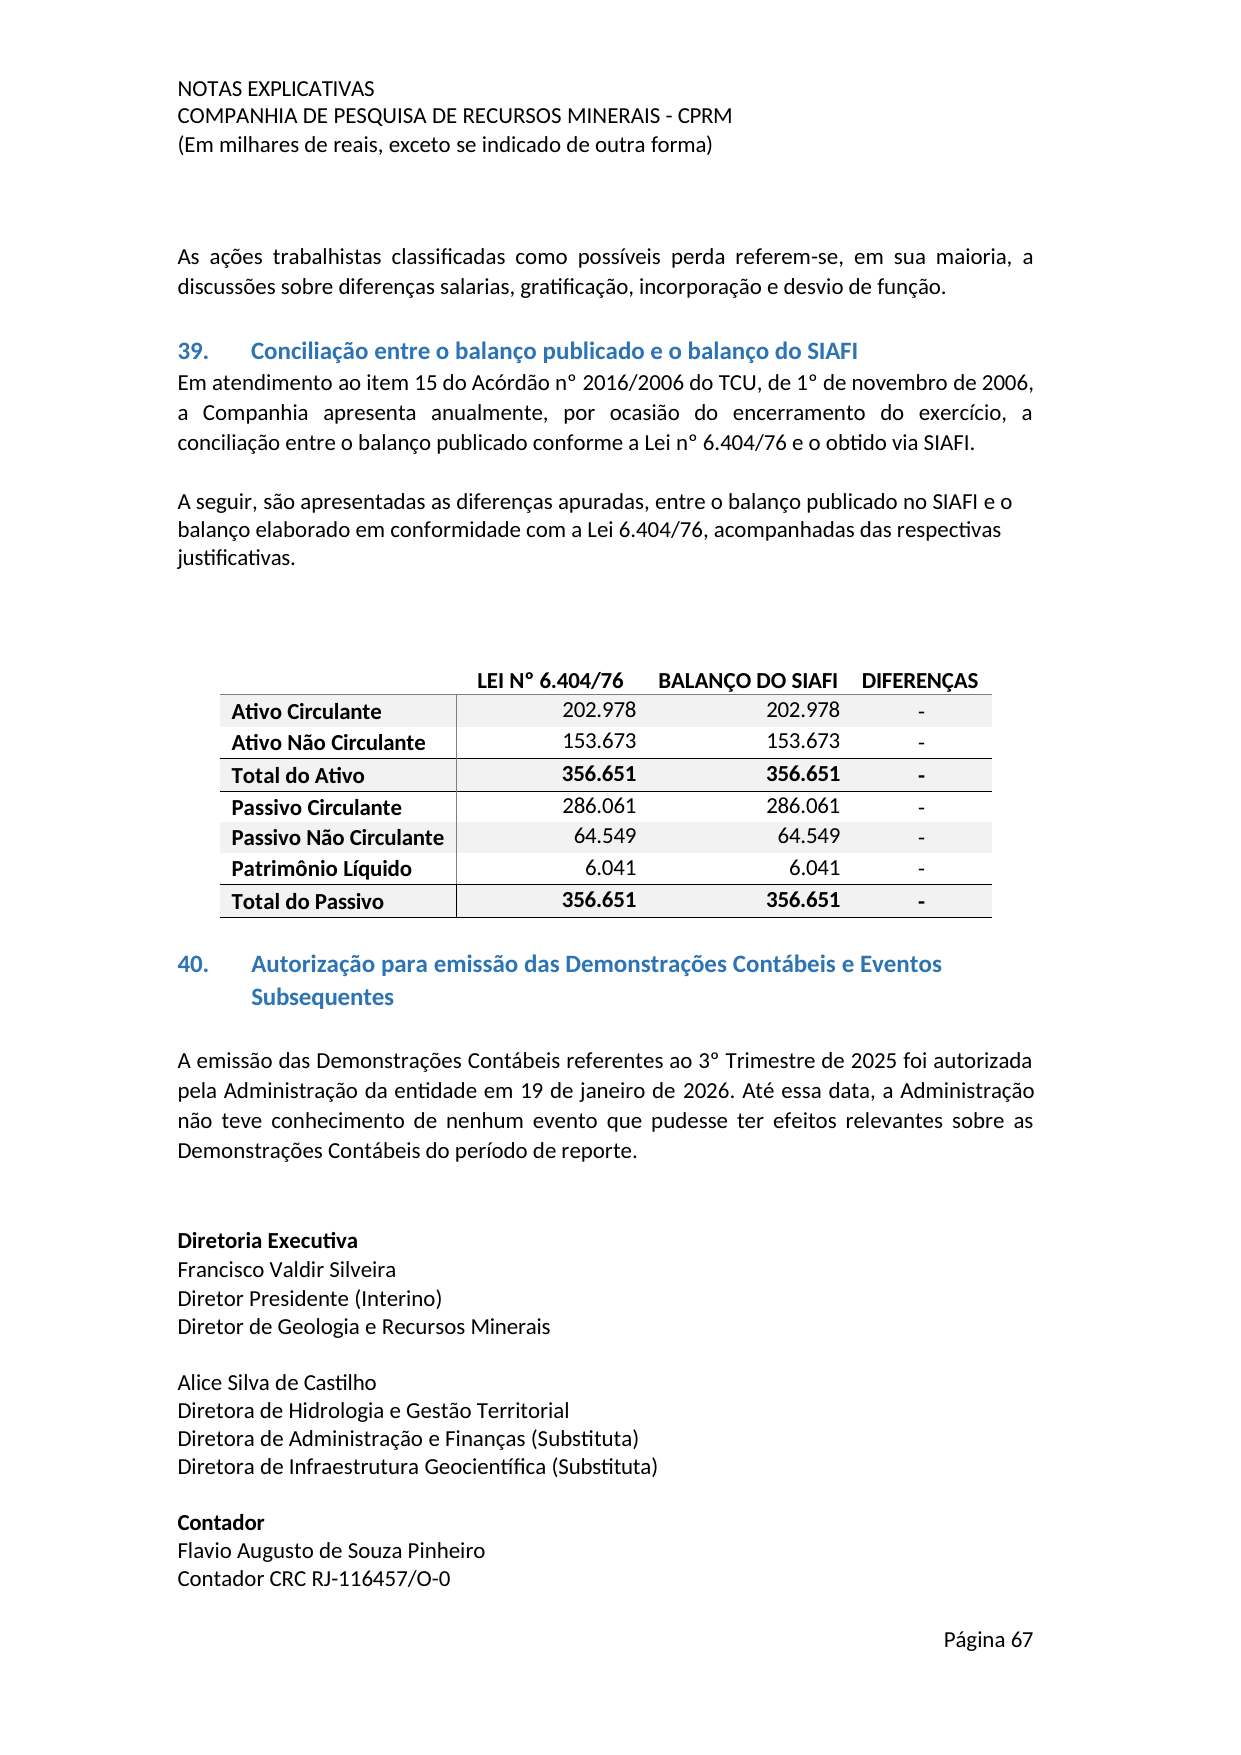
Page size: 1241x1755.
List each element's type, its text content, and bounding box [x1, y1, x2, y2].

table_cell 64.549 [457, 822, 700, 853]
table_cell Total do Ativo [220, 759, 456, 791]
table_cell Patrimônio Líquido [220, 853, 456, 884]
table_cell 356.651 [457, 759, 700, 791]
table_cell - [879, 727, 992, 758]
table_header 202.978 [457, 695, 700, 727]
table_cell Total do Passivo [220, 885, 456, 917]
table_cell Passivo Não Circulante [220, 822, 456, 853]
text LEI Nº 6.404/76 BALANÇO DO SIAFI DIFERENÇAS [477, 666, 1241, 694]
table_header - [879, 695, 992, 727]
text Em atendimento ao item 15 do Acórdão nº 2016/2006 do TCU, de 1º de novembro de 2006, a Companhia apresenta anualmente, por ocasião do encerramento do exercício, a conciliação entre o balanço publicado conforme a Lei nº 6.404/76 e o obtido via SIAFI. [177, 368, 1034, 456]
table_cell Passivo Circulante [220, 792, 456, 822]
table_cell 356.651 [457, 885, 700, 917]
list Autorização para emissão das Demonstrações Contábeis e Eventos Subsequentes [177, 948, 943, 1011]
text As ações trabalhistas classificadas como possíveis perda referem-se, em sua maioria, a discussões sobre diferenças salarias, gratificação, incorporação e desvio de função. [177, 242, 1035, 300]
table_cell 356.651 [700, 759, 879, 791]
text Contador [177, 1508, 1241, 1536]
table_cell - [879, 885, 992, 917]
text Diretora de Infraestrutura Geocientífica (Substituta) [177, 1452, 1241, 1480]
table_cell 286.061 [457, 792, 700, 822]
text A emissão das Demonstrações Contábeis referentes ao 3º Trimestre de 2025 foi autorizada pela Administração da entidade em 19 de janeiro de 2026. Até essa data, a Administração não teve conhecimento de nenhum evento que pudesse ter efeitos relevantes sobre as Demonstrações Contábeis do período de reporte. [177, 1047, 1034, 1164]
table_cell - [879, 759, 992, 791]
table_cell - [879, 792, 992, 822]
table_cell 64.549 [700, 822, 879, 853]
text Alice Silva de Castilho [177, 1368, 1241, 1396]
text A seguir, são apresentadas as diferenças apuradas, entre o balanço publicado no SIAFI e o balanço elaborado em conformidade com a Lei 6.404/76, acompanhadas das respectivas justificativas. [177, 487, 1050, 571]
table_header 202.978 [700, 695, 879, 727]
table_cell 153.673 [457, 727, 700, 758]
table_cell - [879, 853, 992, 884]
table_cell 6.041 [700, 853, 879, 884]
table_cell Ativo Não Circulante [220, 727, 456, 758]
text Diretoria Executiva Francisco Valdir Silveira Diretor Presidente (Interino) [177, 1226, 443, 1312]
text Diretora de Hidrologia e Gestão Territorial Diretora de Administração e Finanças (Substituta) [177, 1396, 646, 1452]
text Flavio Augusto de Souza Pinheiro Contador CRC RJ-116457/O-0 [177, 1536, 488, 1592]
table_cell 356.651 [700, 885, 879, 917]
table_cell 6.041 [457, 853, 700, 884]
table_cell 153.673 [700, 727, 879, 758]
table_header Ativo Circulante [220, 695, 456, 727]
list Conciliação entre o balanço publicado e o balanço do SIAFI [177, 335, 1241, 365]
table_cell 286.061 [700, 792, 879, 822]
text Diretor de Geologia e Recursos Minerais [177, 1313, 1241, 1340]
table_cell - [879, 822, 992, 853]
